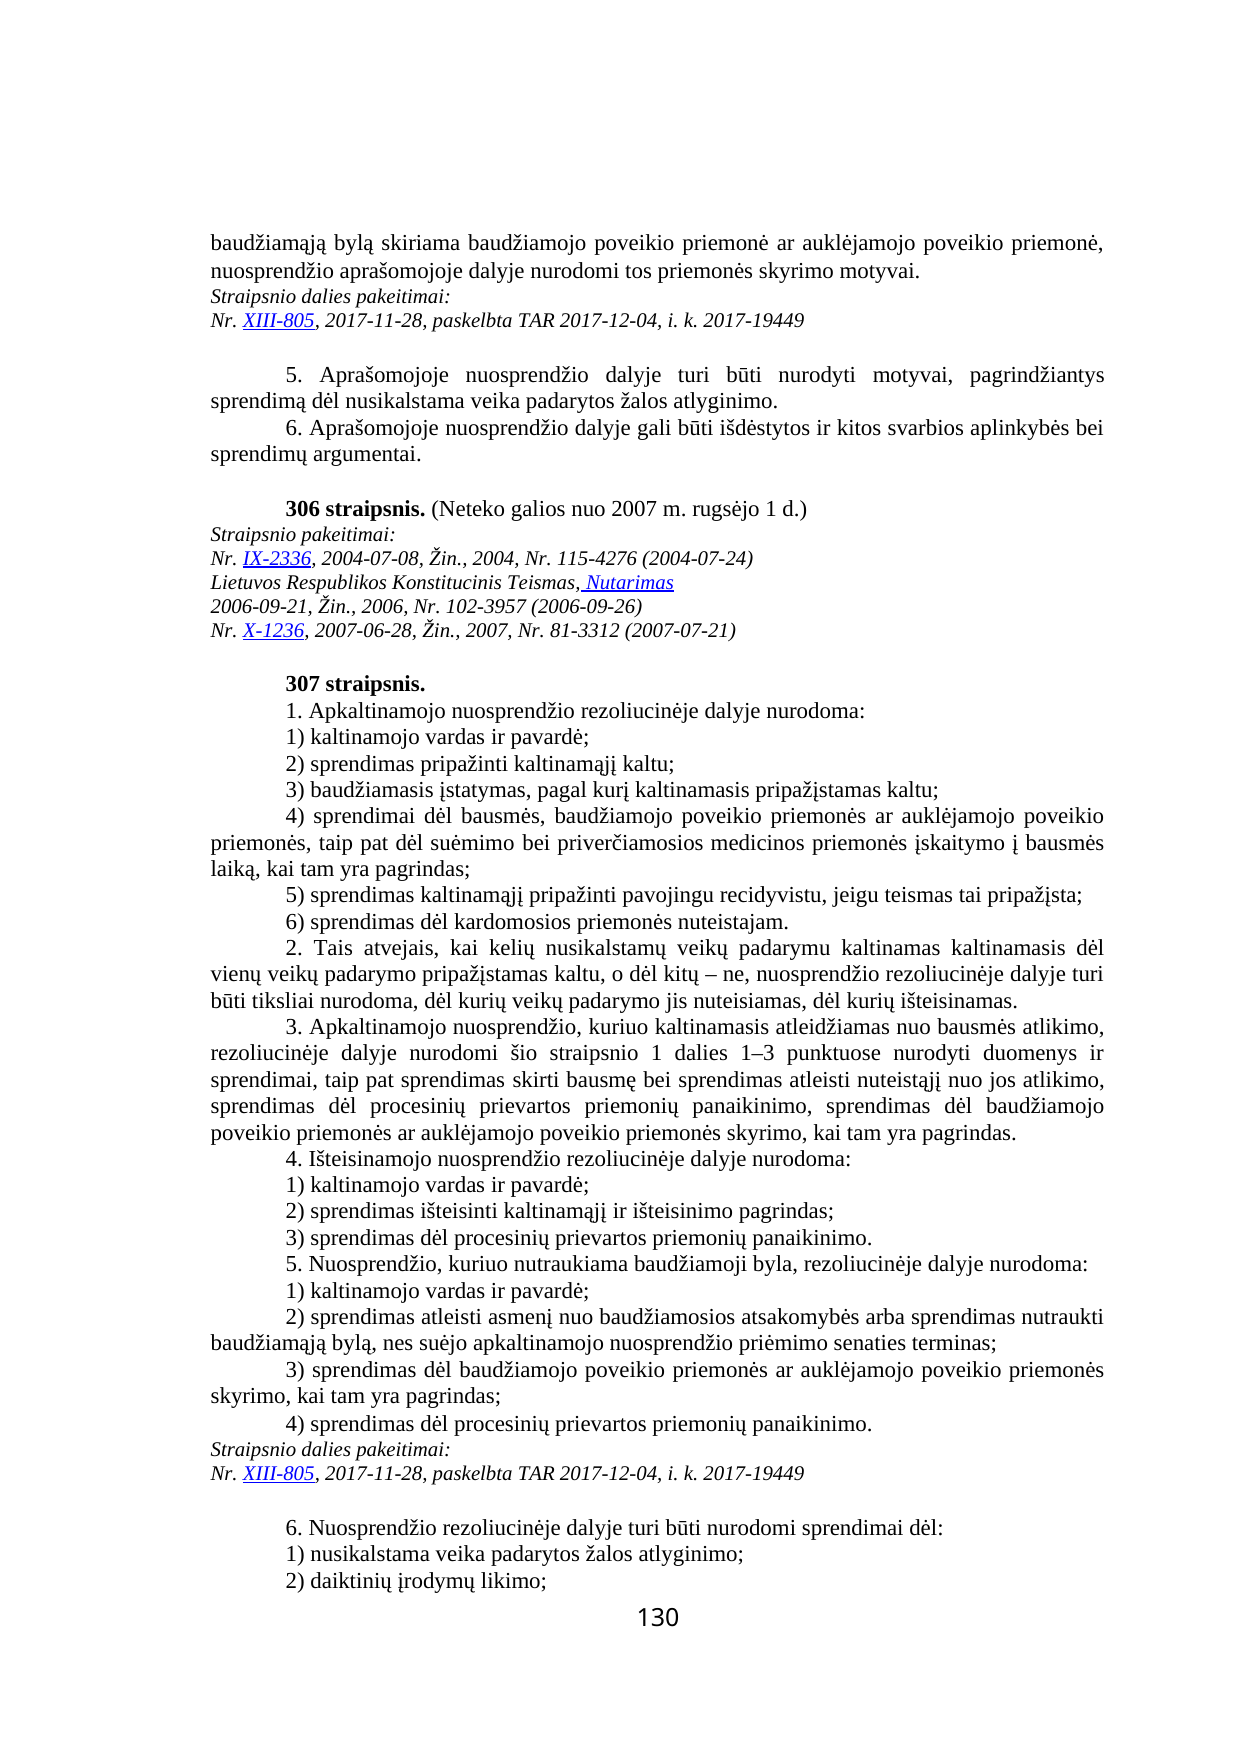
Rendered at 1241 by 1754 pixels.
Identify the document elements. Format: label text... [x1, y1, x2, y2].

text 6. Nuosprendžio rezoliucinėje dalyje turi būti nurodomi sprendimai dėl: [210, 1514, 1105, 1540]
text 6. Aprašomojoje nuosprendžio dalyje gali būti išdėstytos ir kitos svarbios aplinkybės bei sprendimų argumentai. [210, 414, 1105, 466]
text Lietuvos Respublikos Konstitucinis Teismas, Nutarimas [210, 569, 1105, 594]
text 306 straipsnis. (Neteko galios nuo 2007 m. rugsėjo 1 d.) [210, 495, 1105, 521]
text 1) kaltinamojo vardas ir pavardė; [210, 723, 1105, 749]
text 6) sprendimas dėl kardomosios priemonės nuteistajam. [210, 908, 1105, 934]
text 5. Aprašomojoje nuosprendžio dalyje turi būti nurodyti motyvai, pagrindžiantys sprendimą dėl nusikalstama veika padarytos žalos atlyginimo. [210, 361, 1105, 414]
text 3. Apkaltinamojo nuosprendžio, kuriuo kaltinamasis atleidžiamas nuo bausmės atlikimo, rezoliucinėje dalyje nurodomi šio straipsnio 1 dalies 1–3 punktuose nurodyti duomenys ir sprendimai, taip pat sprendimas skirti bausmę bei sprendimas atleisti nuteistąjį nuo jos atlikimo, sprendimas dėl procesinių prievartos priemonių panaikinimo, sprendimas dėl baudžiamojo poveikio priemonės ar auklėjamojo poveikio priemonės skyrimo, kai tam yra pagrindas. [210, 1013, 1105, 1145]
text Nr. IX-2336, 2004-07-08, Žin., 2004, Nr. 115-4276 (2004-07-24) [210, 546, 1105, 569]
text 4. Išteisinamojo nuosprendžio rezoliucinėje dalyje nurodoma: [210, 1145, 1105, 1171]
text 2) sprendimas atleisti asmenį nuo baudžiamosios atsakomybės arba sprendimas nutraukti baudžiamąją bylą, nes suėjo apkaltinamojo nuosprendžio priėmimo senaties terminas; [210, 1303, 1105, 1356]
text 2) sprendimas išteisinti kaltinamąjį ir išteisinimo pagrindas; [210, 1198, 1105, 1224]
text 4) sprendimai dėl bausmės, baudžiamojo poveikio priemonės ar auklėjamojo poveikio priemonės, taip pat dėl suėmimo bei priverčiamosios medicinos priemonės įskaitymo į bausmės laiką, kai tam yra pagrindas; [210, 802, 1105, 881]
text 4) sprendimas dėl procesinių prievartos priemonių panaikinimo. [210, 1408, 1105, 1437]
text 2. Tais atvejais, kai kelių nusikalstamų veikų padarymu kaltinamas kaltinamasis dėl vienų veikų padarymo pripažįstamas kaltu, o dėl kitų – ne, nuosprendžio rezoliucinėje dalyje turi būti tiksliai nurodoma, dėl kurių veikų padarymo jis nuteisiamas, dėl kurių išteisinamas. [210, 934, 1105, 1013]
text Nr. XIII-805, 2017-11-28, paskelbta TAR 2017-12-04, i. k. 2017-19449 [210, 1461, 1105, 1485]
text 5) sprendimas kaltinamąjį pripažinti pavojingu recidyvistu, jeigu teismas tai pripažįsta; [210, 881, 1105, 908]
text Straipsnio dalies pakeitimai: [210, 1437, 1105, 1461]
text 1) kaltinamojo vardas ir pavardė; [210, 1171, 1105, 1198]
text 3) sprendimas dėl procesinių prievartos priemonių panaikinimo. [210, 1224, 1105, 1250]
text 3) sprendimas dėl baudžiamojo poveikio priemonės ar auklėjamojo poveikio priemonės skyrimo, kai tam yra pagrindas; [210, 1356, 1105, 1408]
text 2006-09-21, Žin., 2006, Nr. 102-3957 (2006-09-26) [210, 594, 1105, 618]
text 1) nusikalstama veika padarytos žalos atlyginimo; [210, 1540, 1105, 1567]
text Nr. X-1236, 2007-06-28, Žin., 2007, Nr. 81-3312 (2007-07-21) [210, 618, 1105, 642]
text 3) baudžiamasis įstatymas, pagal kurį kaltinamasis pripažįstamas kaltu; [210, 776, 1105, 802]
text Nr. XIII-805, 2017-11-28, paskelbta TAR 2017-12-04, i. k. 2017-19449 [210, 308, 1105, 332]
text 5. Nuosprendžio, kuriuo nutraukiama baudžiamoji byla, rezoliucinėje dalyje nurodoma: [210, 1250, 1105, 1277]
text 2) sprendimas pripažinti kaltinamąjį kaltu; [210, 749, 1105, 776]
text Straipsnio pakeitimai: [210, 521, 1105, 546]
text 307 straipsnis. [210, 671, 1105, 697]
text Straipsnio dalies pakeitimai: [210, 284, 1105, 308]
text 1. Apkaltinamojo nuosprendžio rezoliucinėje dalyje nurodoma: [210, 697, 1105, 723]
text 2) daiktinių įrodymų likimo; [210, 1567, 1105, 1593]
text baudžiamąją bylą skiriama baudžiamojo poveikio priemonė ar auklėjamojo poveikio priemonė, nuosprendžio aprašomojoje dalyje nurodomi tos priemonės skyrimo motyvai. [210, 229, 1105, 284]
text 1) kaltinamojo vardas ir pavardė; [210, 1277, 1105, 1303]
